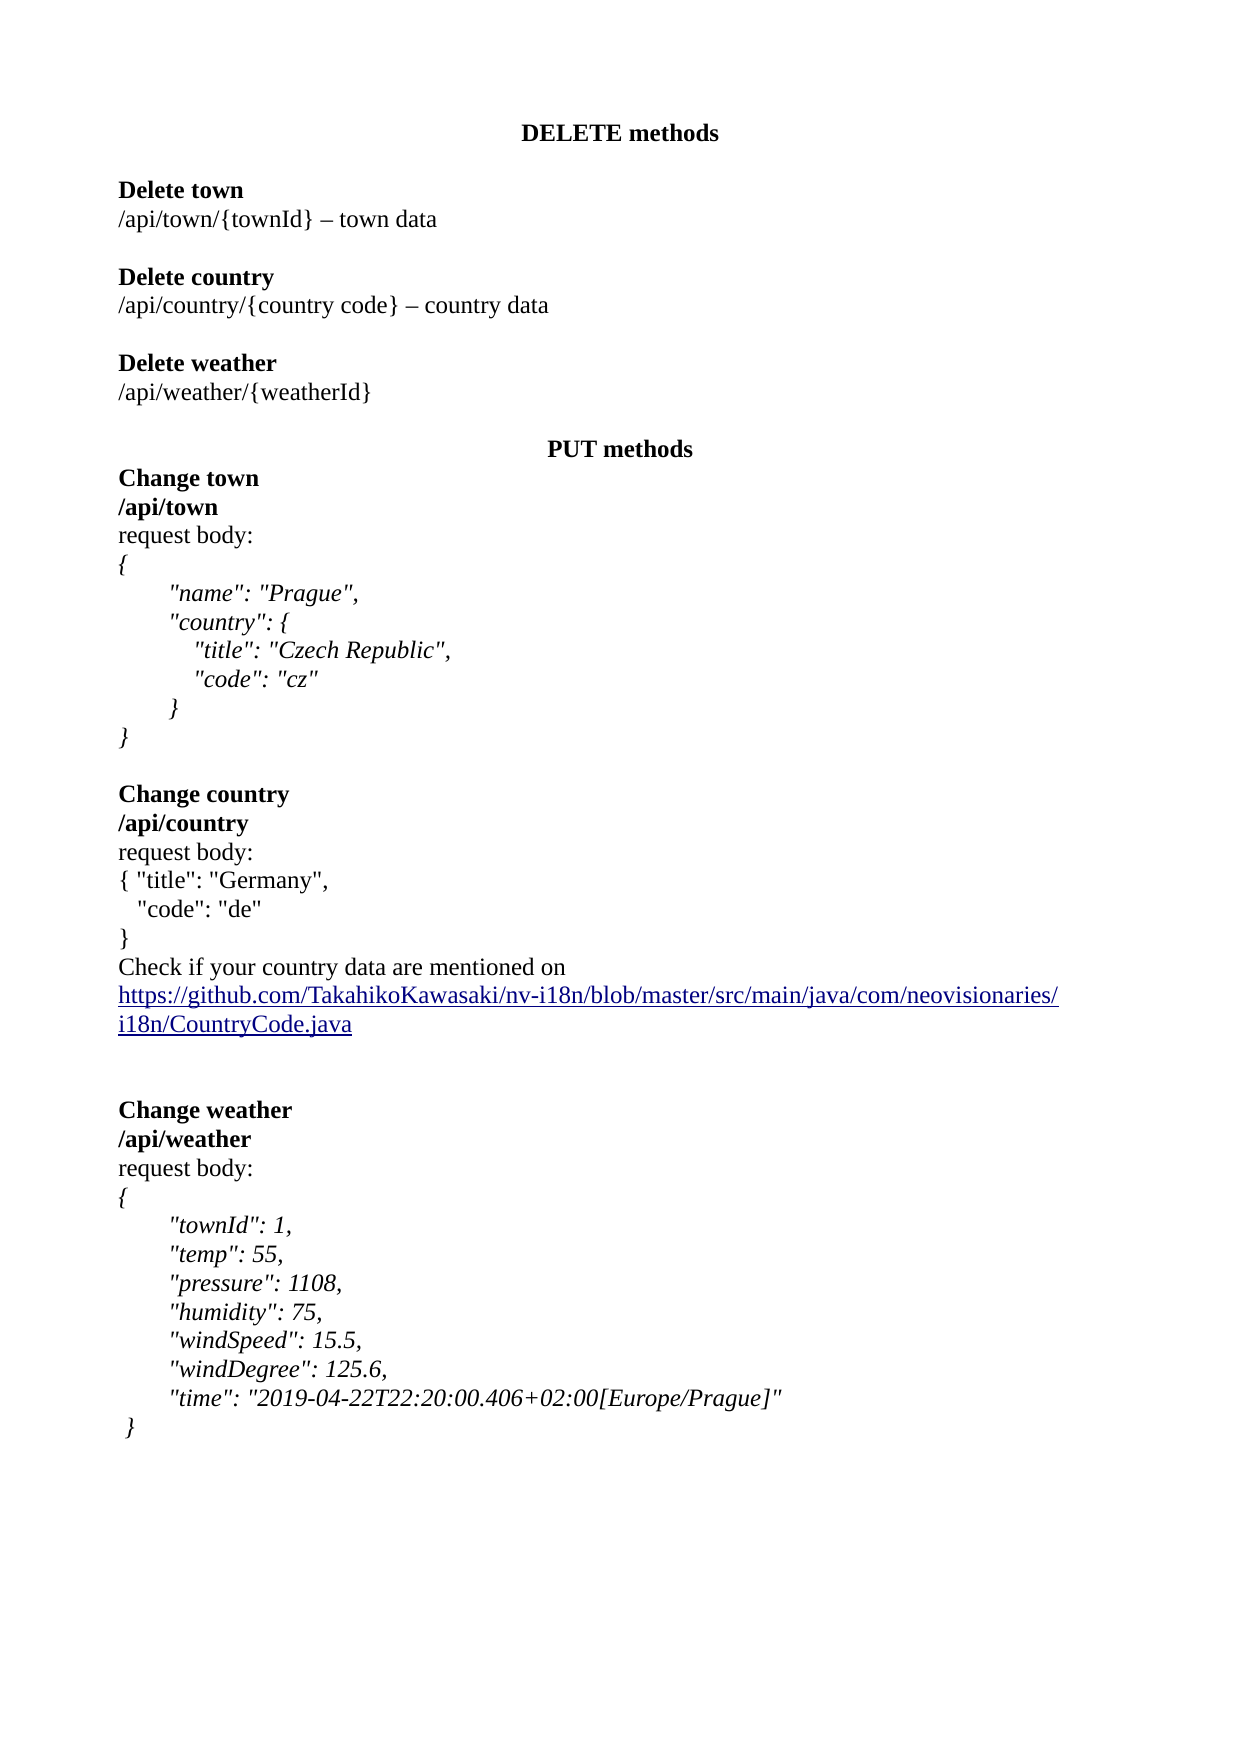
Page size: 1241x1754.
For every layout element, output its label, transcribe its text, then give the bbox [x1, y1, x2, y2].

text "country": { [118, 607, 1122, 636]
text "code": "cz" [118, 664, 1122, 693]
text { "title": "Germany", [118, 866, 1122, 894]
text /api/town/{townId} – town data [118, 204, 1122, 233]
text Change country [118, 779, 1122, 808]
text "time": "2019-04-22T22:20:00.406+02:00[Europe/Prague]" [118, 1383, 1122, 1412]
text Delete weather [118, 348, 1122, 377]
text { [118, 549, 1122, 578]
text PUT methods [118, 434, 1122, 463]
text "code": "de" [118, 894, 1122, 923]
text "townId": 1, [118, 1211, 1122, 1239]
text /api/weather/{weatherId} [118, 377, 1122, 406]
text } [118, 693, 1122, 722]
text request body: [118, 1153, 1122, 1182]
text Change weather [118, 1096, 1122, 1124]
text /api/town [118, 492, 1122, 521]
text } [118, 1412, 1122, 1441]
text } [118, 722, 1122, 751]
text request body: [118, 837, 1122, 866]
text Check if your country data are mentioned on https://github.com/TakahikoKawasaki/nv-i18n/blob/master/src/main/java/com/neovisionaries/i18n/CountryCode.java [118, 952, 1122, 1038]
text Delete country [118, 262, 1122, 291]
text /api/country [118, 808, 1122, 837]
text "windDegree": 125.6, [118, 1354, 1122, 1383]
text } [118, 923, 1122, 952]
text Change town [118, 463, 1122, 492]
text { [118, 1182, 1122, 1211]
text DELETE methods [118, 118, 1122, 147]
text /api/country/{country code} – country data [118, 291, 1122, 319]
text "temp": 55, [118, 1239, 1122, 1268]
text Delete town [118, 176, 1122, 204]
text "pressure": 1108, [118, 1268, 1122, 1297]
text "windSpeed": 15.5, [118, 1326, 1122, 1354]
text /api/weather [118, 1124, 1122, 1153]
text "name": "Prague", [118, 578, 1122, 607]
text "title": "Czech Republic", [118, 636, 1122, 664]
text request body: [118, 521, 1122, 549]
text "humidity": 75, [118, 1297, 1122, 1326]
